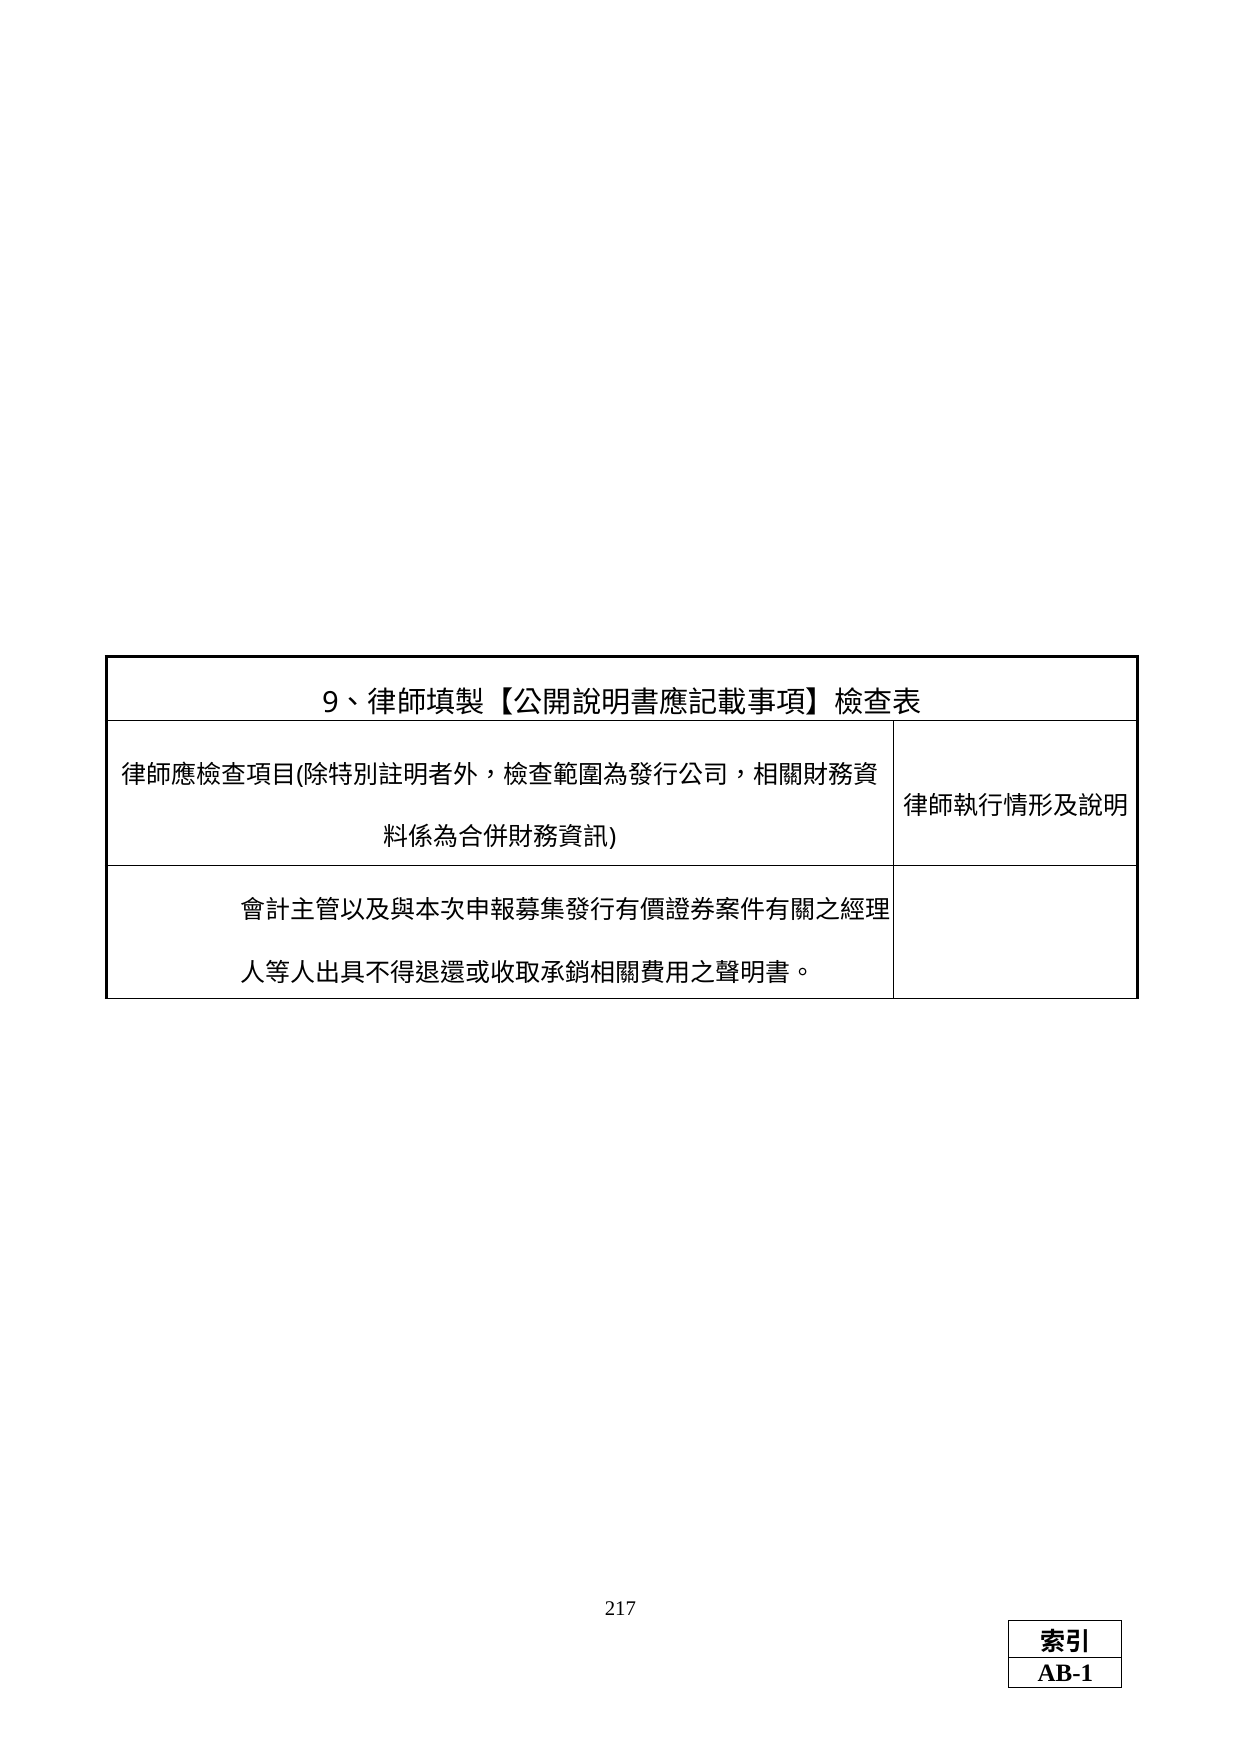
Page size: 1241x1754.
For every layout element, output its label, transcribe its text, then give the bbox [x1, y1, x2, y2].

table_cell 會計主管以及與本次申報募集發行有價證券案件有關之經理人等人出具不得退還或收取承銷相關費用之聲明書。 [108, 866, 893, 997]
table_cell 律師應檢查項目(除特別註明者外，檢查範圍為發行公司，相關財務資料係為合併財務資訊) [108, 721, 893, 865]
table_cell 律師執行情形及說明 [894, 721, 1136, 865]
table_cell [894, 866, 1136, 997]
table_header 9、律師填製【公開說明書應記載事項】檢查表 [108, 658, 1136, 720]
